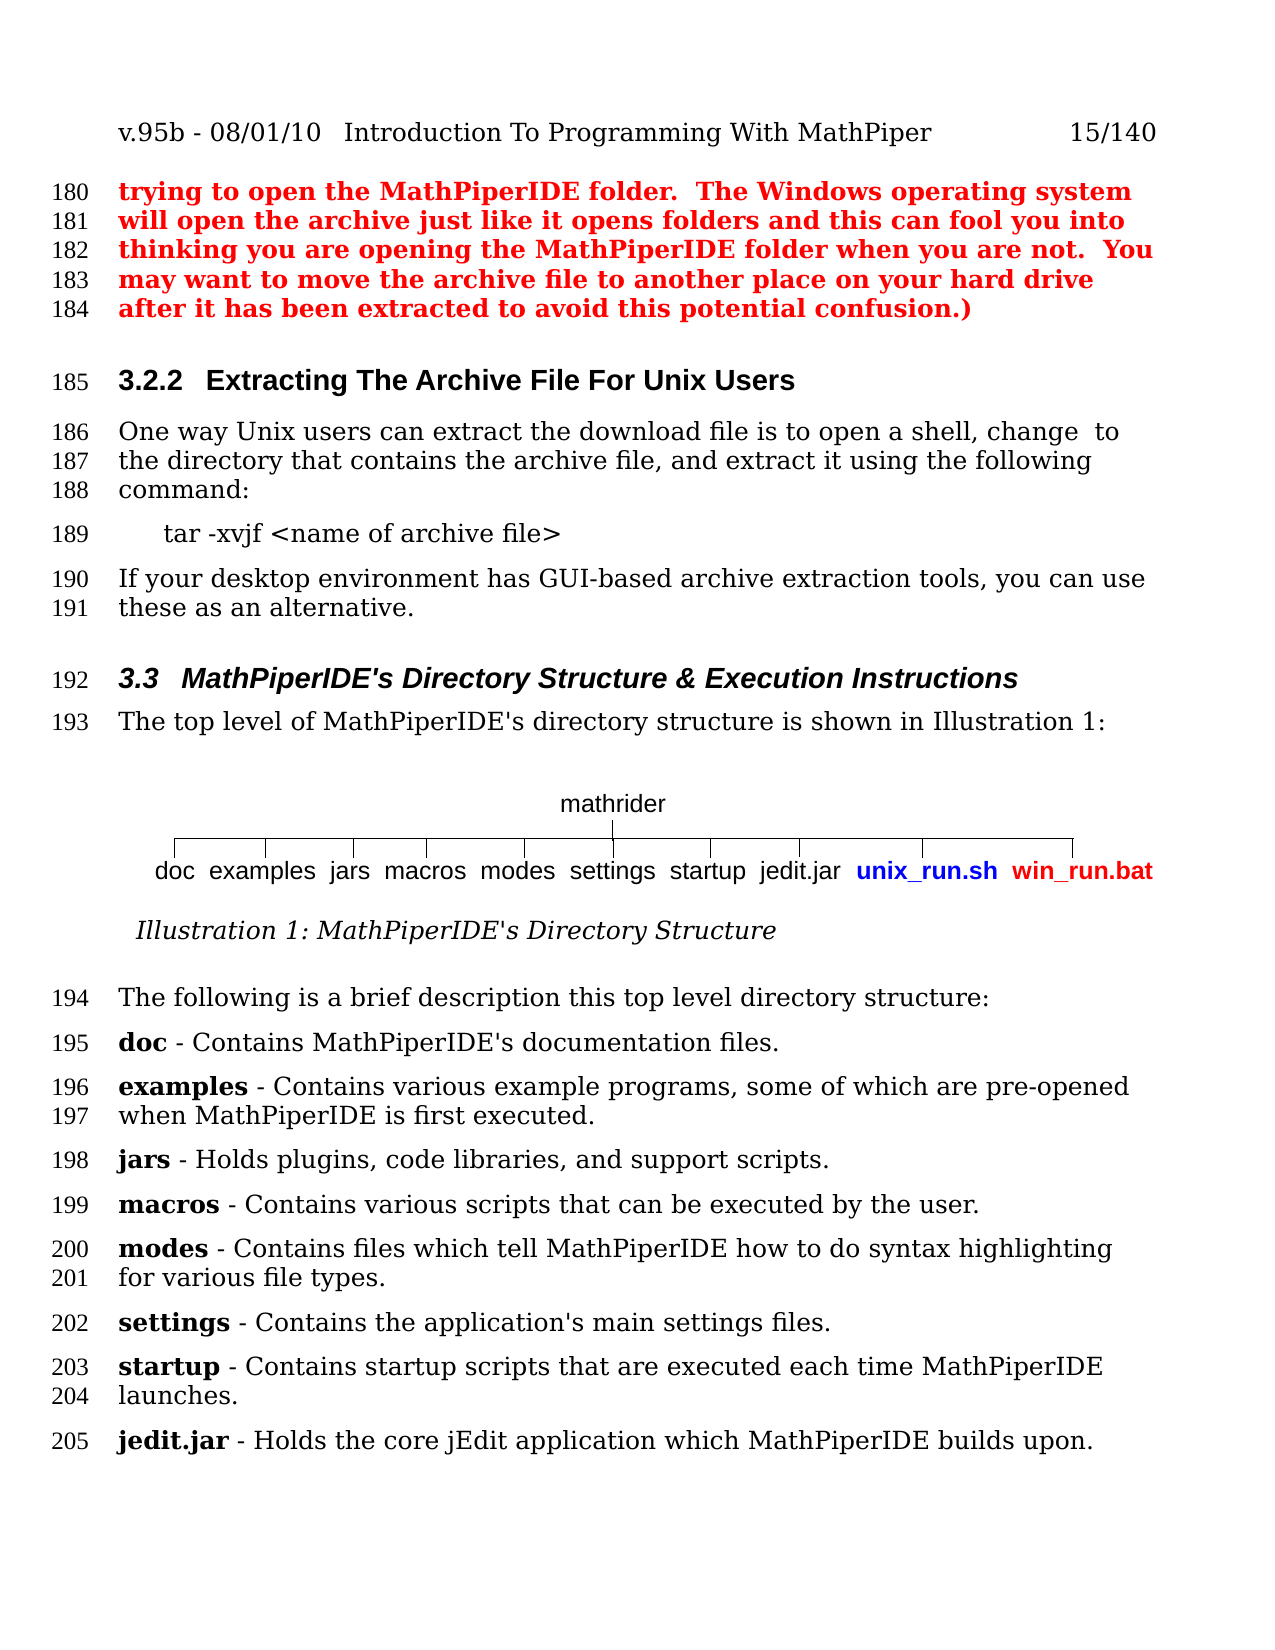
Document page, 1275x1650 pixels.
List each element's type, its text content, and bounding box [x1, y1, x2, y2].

text startup - Contains startup scripts that are executed each time MathPiperIDE launches. [118, 1352, 1157, 1411]
subtitle MathPiperIDE's Directory Structure & Execution Instructions [118, 661, 1157, 695]
text settings - Contains the application's main settings files. [118, 1308, 1157, 1337]
text One way Unix users can extract the download file is to open a shell, change to the directory that contains the archive file, and extract it using the following command: [118, 417, 1157, 505]
text The top level of MathPiperIDE's directory structure is shown in Illustration 1: [118, 707, 1157, 736]
text Illustration 1: MathPiperIDE's Directory Structure [136, 762, 1153, 945]
text doc - Contains MathPiperIDE's documentation files. [118, 1028, 1157, 1057]
text tar -xvjf <name of archive file> [163, 520, 1157, 549]
subtitle Extracting The Archive File For Unix Users [118, 363, 1157, 396]
text If your desktop environment has GUI-based archive extraction tools, you can use these as an alternative. [118, 564, 1157, 622]
text jedit.jar - Holds the core jEdit application which MathPiperIDE builds upon. [118, 1426, 1157, 1455]
text trying to open the MathPiperIDE folder. The Windows operating system will open the archive just like it opens folders and this can fool you into thinking you are opening the MathPiperIDE folder when you are not. You may want to move the archive file to another place on your hard drive after it has been extracted to avoid this potential confusion.) [118, 177, 1157, 324]
text macros - Contains various scripts that can be executed by the user. [118, 1190, 1157, 1219]
text modes - Contains files which tell MathPiperIDE how to do syntax highlighting for various file types. [118, 1234, 1157, 1293]
text The following is a brief description this top level directory structure: [118, 983, 1157, 1013]
text examples - Contains various example programs, some of which are pre-opened when MathPiperIDE is first executed. [118, 1072, 1157, 1131]
text jars - Holds plugins, code libraries, and support scripts. [118, 1146, 1157, 1175]
